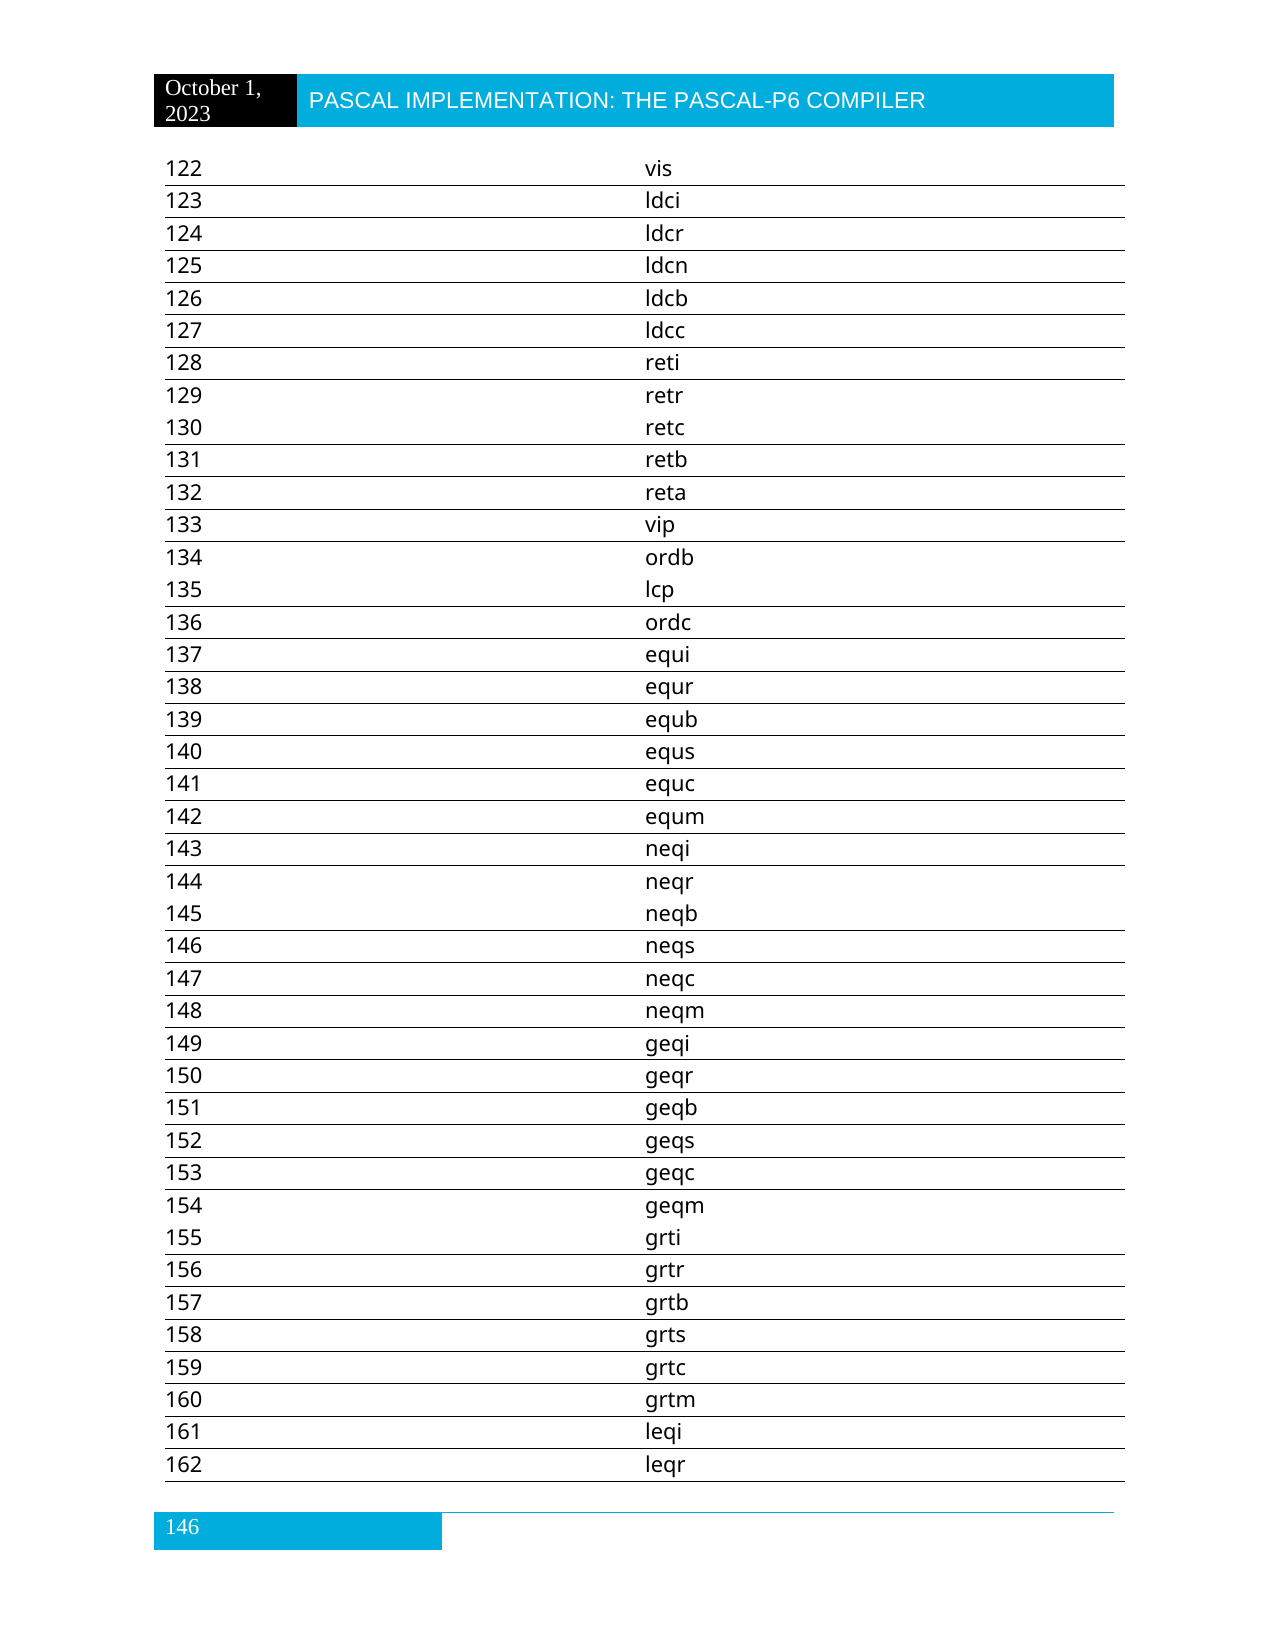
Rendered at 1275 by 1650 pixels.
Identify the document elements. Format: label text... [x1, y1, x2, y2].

table_cell 148 [165, 996, 645, 1027]
table_cell equc [645, 769, 1125, 800]
table_cell 129 [165, 380, 645, 412]
table_cell grtm [645, 1384, 1125, 1416]
table_cell equi [645, 639, 1125, 671]
table_cell 133 [165, 510, 645, 541]
table_cell 142 [165, 801, 645, 833]
table_cell reti [645, 348, 1125, 379]
table_cell 157 [165, 1287, 645, 1319]
table_cell 153 [165, 1158, 645, 1189]
table_cell 124 [165, 218, 645, 250]
table_cell grtc [645, 1352, 1125, 1383]
table_cell ldcn [645, 251, 1125, 282]
table_cell equb [645, 704, 1125, 735]
table_cell grts [645, 1320, 1125, 1351]
table_cell 144 [165, 866, 645, 898]
table_cell neqr [645, 866, 1125, 898]
table_cell 141 [165, 769, 645, 800]
table_cell 139 [165, 704, 645, 735]
table_cell leqr [645, 1449, 1125, 1481]
table_cell 125 [165, 251, 645, 282]
table_cell geqi [645, 1028, 1125, 1059]
table_cell vis [645, 153, 1125, 185]
table_cell leqi [645, 1417, 1125, 1448]
table_cell 161 [165, 1417, 645, 1448]
table_cell retc [645, 412, 1125, 444]
table_cell neqi [645, 834, 1125, 865]
table_cell ldcb [645, 283, 1125, 314]
table_cell 158 [165, 1320, 645, 1351]
table_cell 150 [165, 1060, 645, 1092]
table_cell equm [645, 801, 1125, 833]
table_cell 152 [165, 1125, 645, 1157]
table_cell neqm [645, 996, 1125, 1027]
table_cell 126 [165, 283, 645, 314]
table_cell 160 [165, 1384, 645, 1416]
table_cell geqs [645, 1125, 1125, 1157]
table_cell 154 [165, 1190, 645, 1222]
table_cell 147 [165, 963, 645, 995]
table_cell vip [645, 510, 1125, 541]
table_cell ordc [645, 607, 1125, 638]
table_cell 123 [165, 186, 645, 217]
table_cell grti [645, 1222, 1125, 1254]
table_cell geqb [645, 1093, 1125, 1124]
table_cell retr [645, 380, 1125, 412]
table_cell geqc [645, 1158, 1125, 1189]
table_cell geqr [645, 1060, 1125, 1092]
table_cell ordb [645, 542, 1125, 574]
table_cell 130 [165, 412, 645, 444]
table_cell neqc [645, 963, 1125, 995]
table_cell retb [645, 445, 1125, 476]
table_cell lcp [645, 574, 1125, 606]
table_cell 146 [165, 931, 645, 962]
table_cell 127 [165, 315, 645, 347]
table_cell 138 [165, 672, 645, 703]
table_cell 151 [165, 1093, 645, 1124]
table_cell 159 [165, 1352, 645, 1383]
table_cell reta [645, 477, 1125, 509]
table_cell 155 [165, 1222, 645, 1254]
table_cell 128 [165, 348, 645, 379]
table_cell equr [645, 672, 1125, 703]
table_cell grtb [645, 1287, 1125, 1319]
table_cell 137 [165, 639, 645, 671]
table_cell 122 [165, 153, 645, 185]
table_cell neqs [645, 931, 1125, 962]
table_cell grtr [645, 1255, 1125, 1286]
table_cell 135 [165, 574, 645, 606]
table_cell 149 [165, 1028, 645, 1059]
table_cell 134 [165, 542, 645, 574]
table_cell ldci [645, 186, 1125, 217]
table_cell 145 [165, 898, 645, 930]
table_cell 140 [165, 736, 645, 768]
table_cell 162 [165, 1449, 645, 1481]
table_cell ldcc [645, 315, 1125, 347]
table_cell 136 [165, 607, 645, 638]
table_cell geqm [645, 1190, 1125, 1222]
table_cell neqb [645, 898, 1125, 930]
table_cell 143 [165, 834, 645, 865]
table_cell 131 [165, 445, 645, 476]
table_cell 156 [165, 1255, 645, 1286]
table_cell equs [645, 736, 1125, 768]
table_cell ldcr [645, 218, 1125, 250]
table_cell 132 [165, 477, 645, 509]
